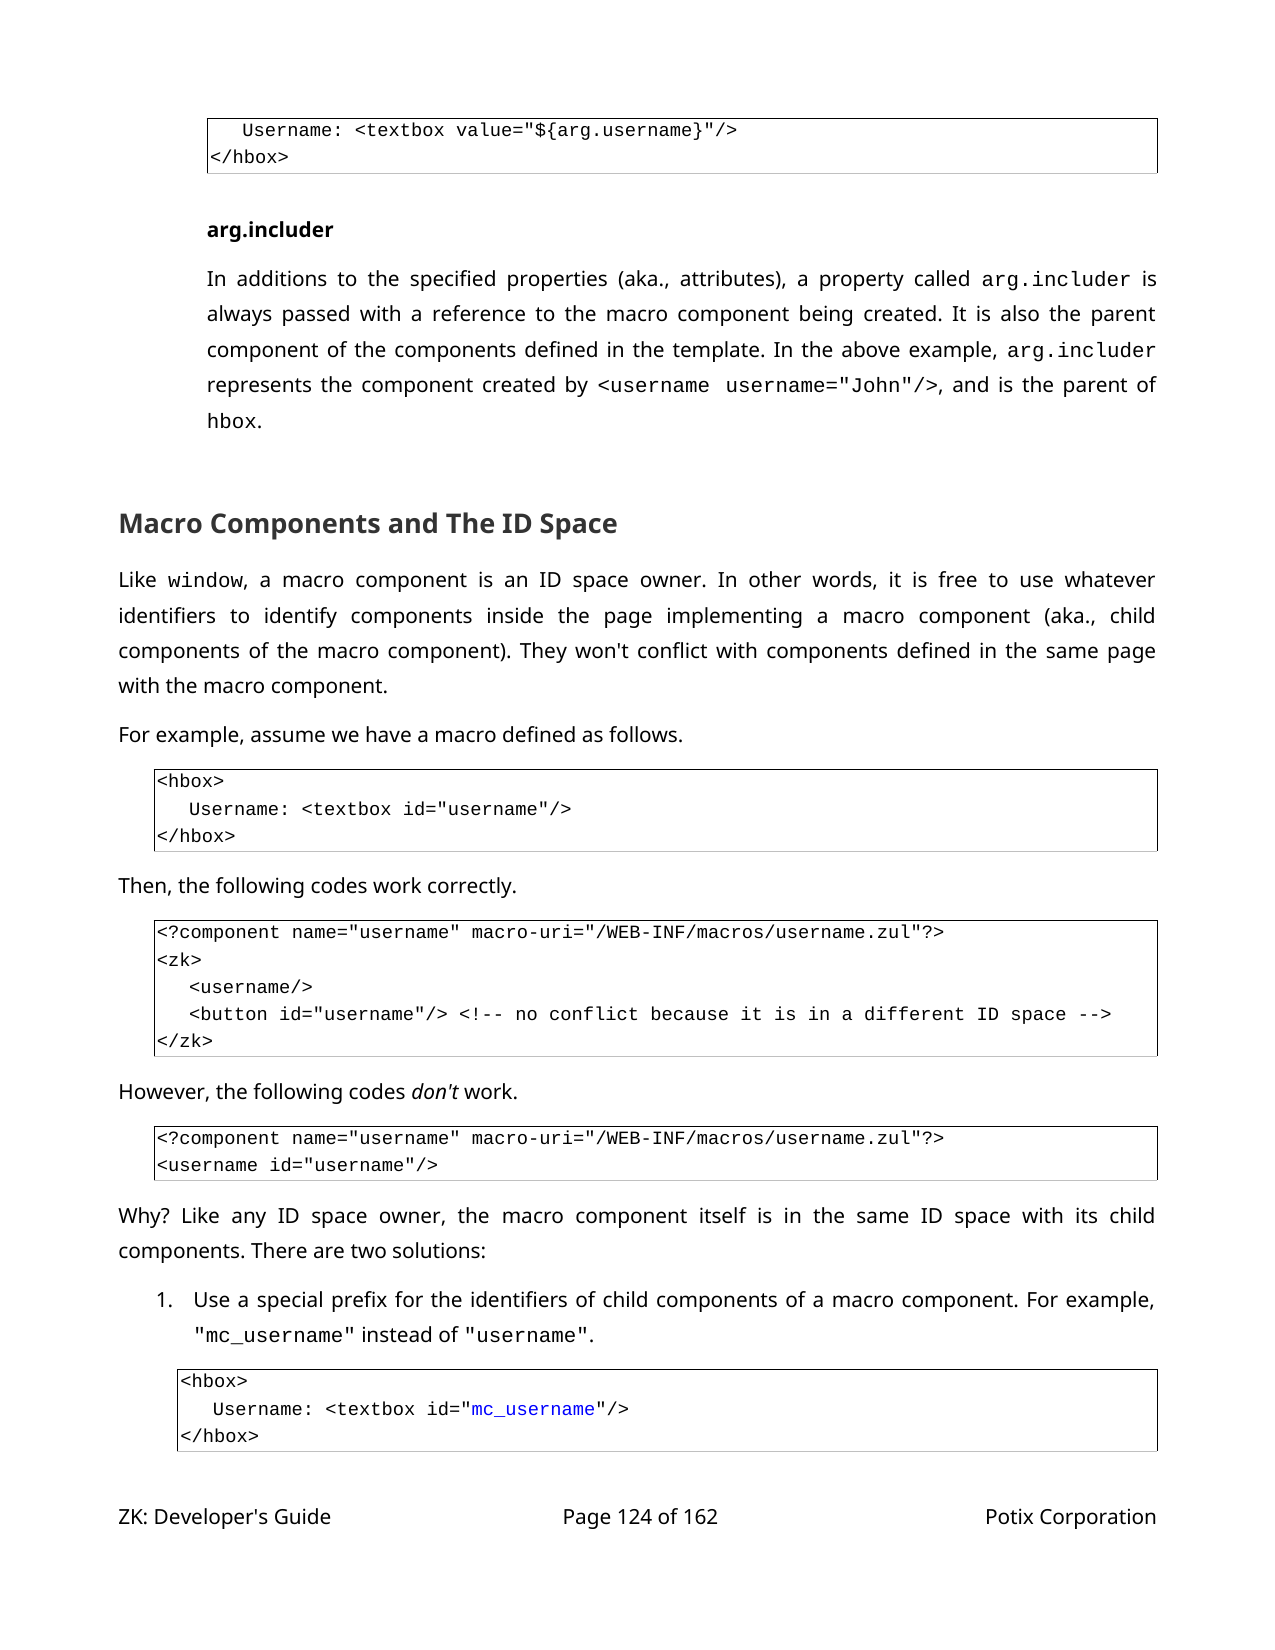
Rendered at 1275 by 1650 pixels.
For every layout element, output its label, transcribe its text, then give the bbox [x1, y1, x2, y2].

text Why? Like any ID space owner, the macro component itself is in the same ID space with its child components. There are two solutions: [118, 1201, 1157, 1264]
text </hbox> [208, 145, 1157, 173]
text <?component name="username" macro-uri="/WEB-INF/macros/username.zul"?> [155, 1127, 1157, 1150]
text <zk> [155, 947, 1157, 972]
text However, the following codes don't work. [118, 1077, 1157, 1105]
text For example, assume we have a macro defined as follows. [118, 720, 1157, 748]
text <username id="username"/> [155, 1153, 1157, 1180]
text <?component name="username" macro-uri="/WEB-INF/macros/username.zul"?> [155, 921, 1157, 944]
text Username: <textbox value="${arg.username}"/> [208, 119, 1157, 142]
text </zk> [155, 1029, 1157, 1056]
text <hbox> [178, 1370, 1157, 1394]
subtitle arg.includer [207, 215, 1157, 243]
text <button id="username"/> <!-- no conflict because it is in a different ID space --> [155, 1002, 1157, 1026]
text Username: <textbox id="username"/> [155, 796, 1157, 821]
text In additions to the specified properties (aka., attributes), a property called arg.includer is always passed with a reference to the macro component being created. It is also the parent component of the components defined in the template. In the above example, arg.includer represents the component created by <username username="John"/>, and is the parent of hbox. [207, 264, 1157, 434]
list Use a special prefix for the identifiers of child components of a macro component. For example, "mc_username" instead of "username". [156, 1285, 1157, 1349]
text </hbox> [155, 823, 1157, 851]
text Username: <textbox id="mc_username"/> [178, 1397, 1157, 1421]
subtitle Macro Components and The ID Space [118, 505, 1157, 542]
text <username/> [155, 975, 1157, 999]
text Like window, a macro component is an ID space owner. In other words, it is free to use whatever identifiers to identify components inside the page implementing a macro component (aka., child components of the macro component). They won't conflict with components defined in the same page with the macro component. [118, 566, 1157, 700]
text <hbox> [155, 770, 1157, 793]
text </hbox> [178, 1424, 1157, 1451]
text Then, the following codes work correctly. [118, 871, 1157, 900]
